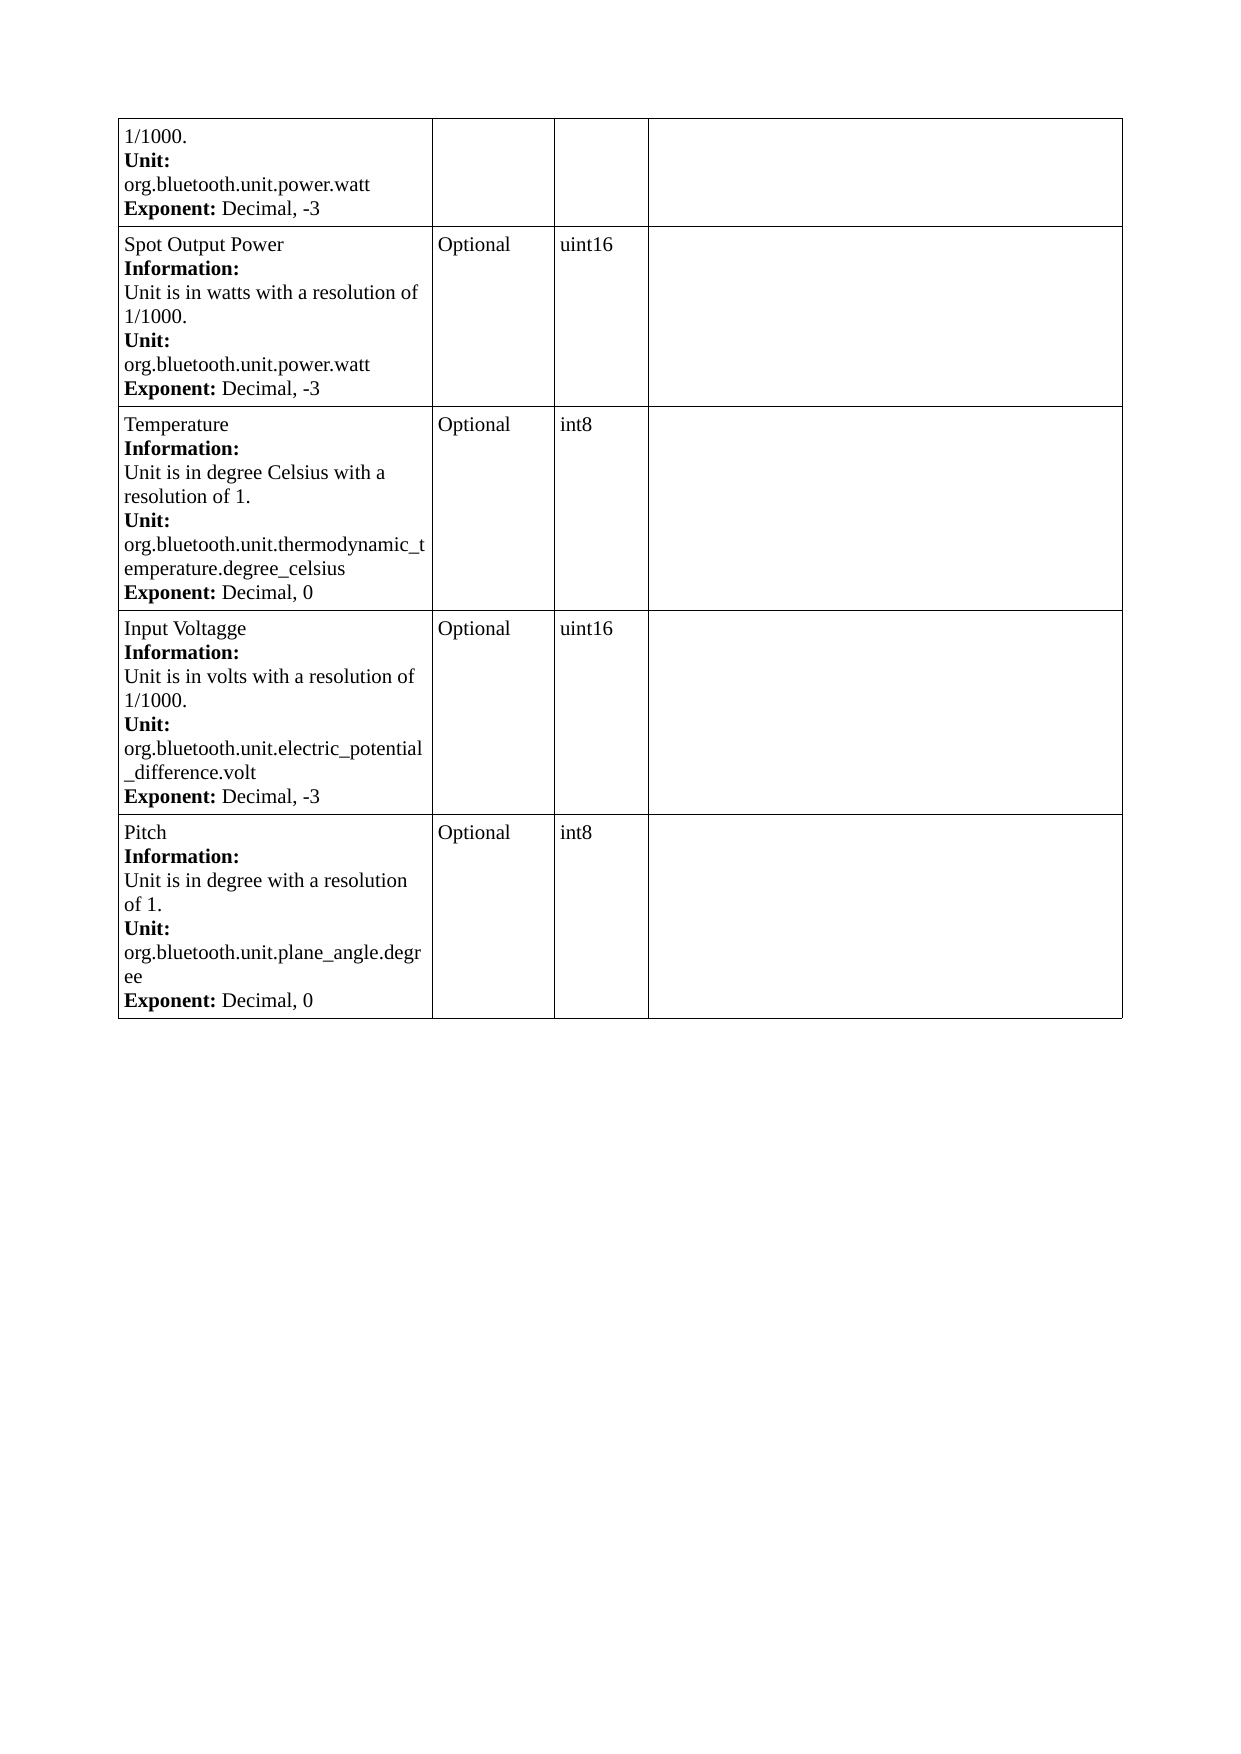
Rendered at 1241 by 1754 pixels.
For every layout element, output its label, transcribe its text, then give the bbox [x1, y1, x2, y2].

table_cell [649, 119, 1122, 226]
table_cell [649, 815, 1122, 1018]
table_cell [649, 407, 1122, 610]
table_cell int8 [555, 815, 648, 1018]
table_cell 1/1000. Unit: org.bluetooth.unit.power.watt Exponent: Decimal, -3 [119, 119, 432, 226]
table_cell Optional [433, 227, 554, 406]
table_cell Pitch Information: Unit is in degree with a resolution of 1. Unit: org.bluetooth.unit.plane_angle.degree Exponent: Decimal, 0 [119, 815, 432, 1018]
table_cell uint16 [555, 611, 648, 814]
table_cell [433, 119, 554, 226]
table_cell Optional [433, 407, 554, 610]
table_cell [649, 227, 1122, 406]
table_cell uint16 [555, 227, 648, 406]
table_cell int8 [555, 407, 648, 610]
table_cell Optional [433, 815, 554, 1018]
table_cell Temperature Information: Unit is in degree Celsius with a resolution of 1. Unit: org.bluetooth.unit.thermodynamic_temperature.degree_celsius Exponent: Decimal, 0 [119, 407, 432, 610]
table_cell Optional [433, 611, 554, 814]
table_cell [555, 119, 648, 226]
table_cell Input Voltagge Information: Unit is in volts with a resolution of 1/1000. Unit: org.bluetooth.unit.electric_potential_difference.volt Exponent: Decimal, -3 [119, 611, 432, 814]
table_cell Spot Output Power Information: Unit is in watts with a resolution of 1/1000. Unit: org.bluetooth.unit.power.watt Exponent: Decimal, -3 [119, 227, 432, 406]
table_cell [649, 611, 1122, 814]
